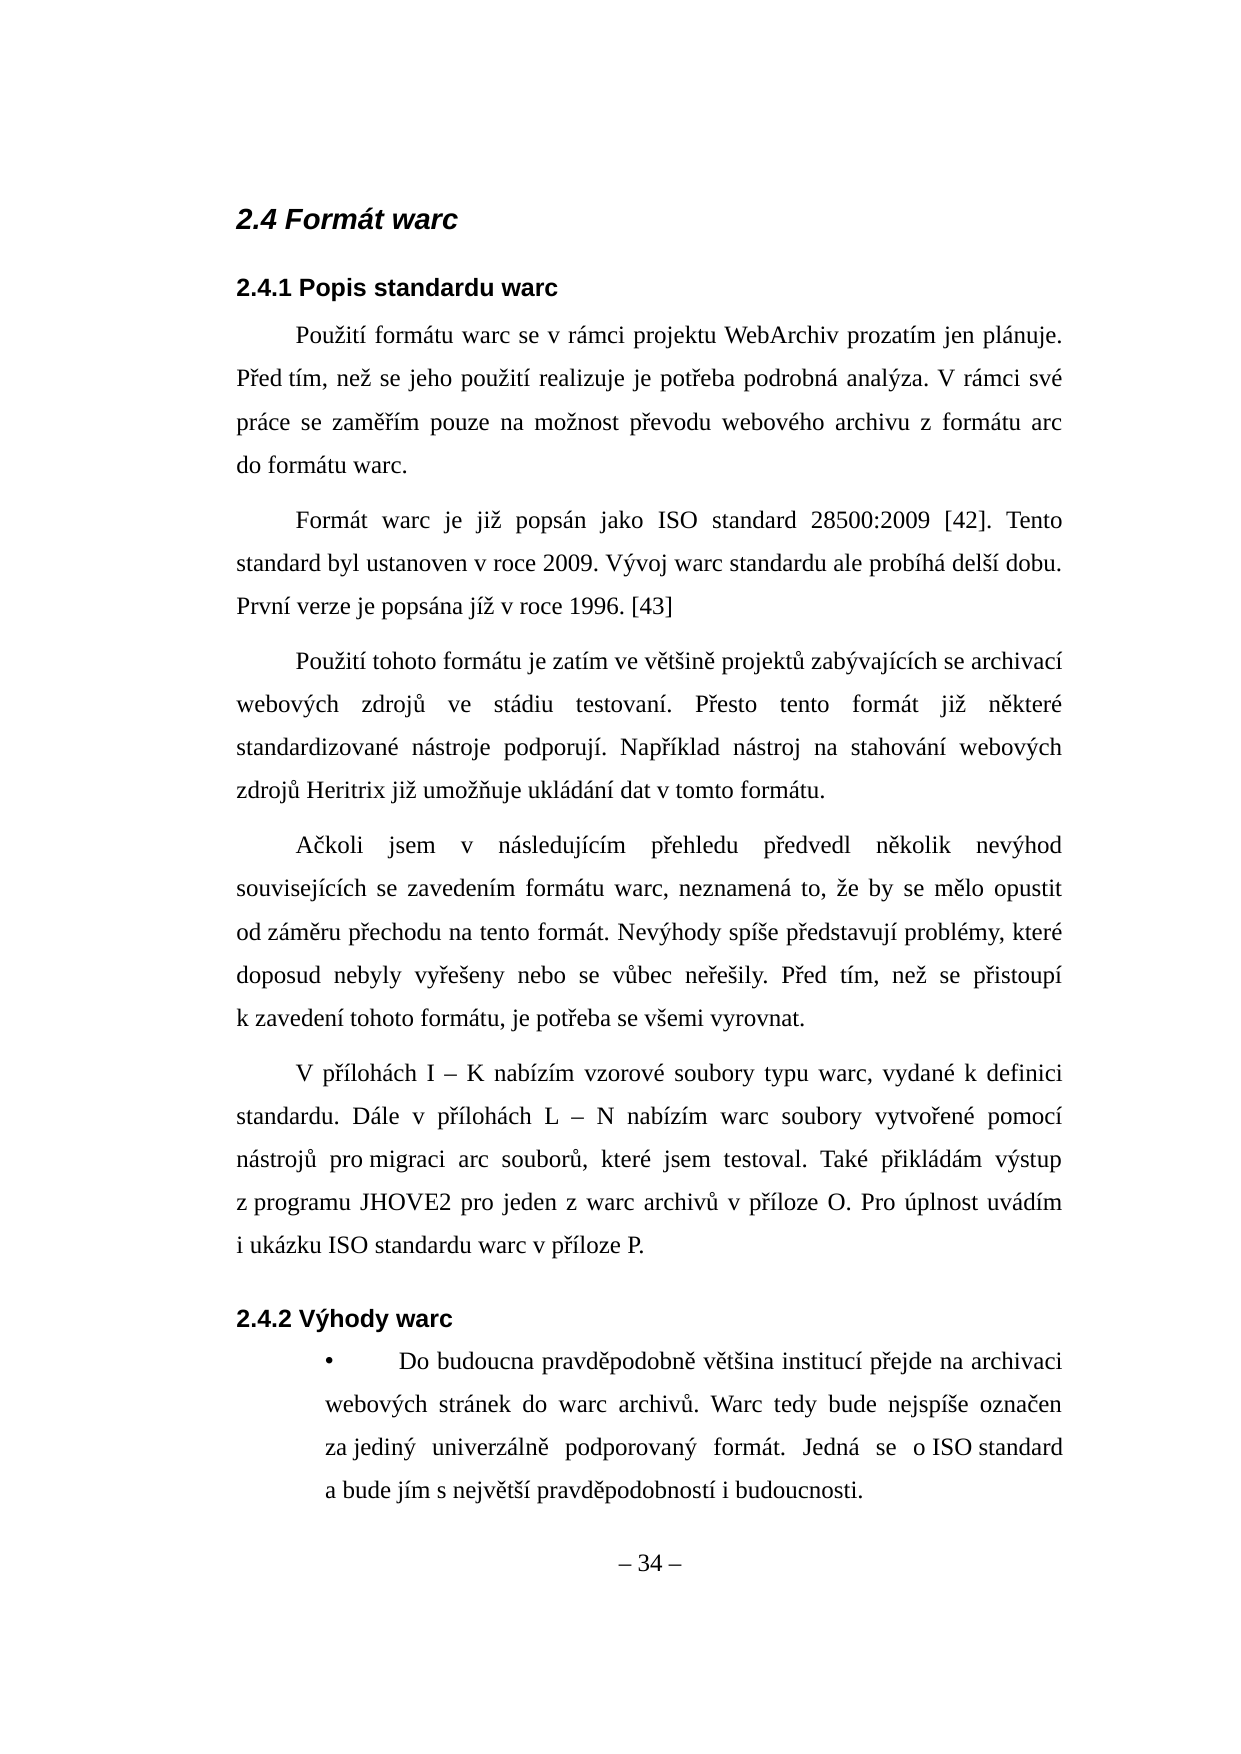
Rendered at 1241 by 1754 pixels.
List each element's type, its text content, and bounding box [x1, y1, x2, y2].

subtitle 2.4.2 Výhody warc [236, 1304, 1063, 1333]
list Do budoucna pravděpodobně většina institucí přejde na archivaci webových stránek do warc archivů. Warc tedy bude nejspíše označen za jediný univerzálně podporovaný formát. Jedná se o ISO standard a bude jím s největší pravděpodobností i budoucnosti. [325, 1346, 1063, 1504]
text V přílohách I – K nabízím vzorové soubory typu warc, vydané k definici standardu. Dále v přílohách L – N nabízím warc soubory vytvořené pomocí nástrojů pro migraci arc souborů, které jsem testoval. Také přikládám výstup z programu JHOVE2 pro jeden z warc archivů v příloze O. Pro úplnost uvádím i ukázku ISO standardu warc v příloze P. [236, 1058, 1063, 1259]
subtitle 2.4.1 Popis standardu warc [236, 273, 1063, 302]
text Formát warc je již popsán jako ISO standard 28500:2009 [42]. Tento standard byl ustanoven v roce 2009. Vývoj warc standardu ale probíhá delší dobu. První verze je popsána jíž v roce 1996. [43] [236, 505, 1063, 620]
text Použití tohoto formátu je zatím ve většině projektů zabývajících se archivací webových zdrojů ve stádiu testovaní. Přesto tento formát již některé standardizované nástroje podporují. Například nástroj na stahování webových zdrojů Heritrix již umožňuje ukládání dat v tomto formátu. [236, 646, 1063, 804]
text Použití formátu warc se v rámci projektu WebArchiv prozatím jen plánuje. Před tím, než se jeho použití realizuje je potřeba podrobná analýza. V rámci své práce se zaměřím pouze na možnost převodu webového archivu z formátu arc do formátu warc. [236, 320, 1063, 478]
subtitle 2.4 Formát warc [236, 202, 1063, 236]
text Ačkoli jsem v následujícím přehledu předvedl několik nevýhod souvisejících se zavedením formátu warc, neznamená to, že by se mělo opustit od záměru přechodu na tento formát. Nevýhody spíše představují problémy, které doposud nebyly vyřešeny nebo se vůbec neřešily. Před tím, než se přistoupí k zavedení tohoto formátu, je potřeba se všemi vyrovnat. [236, 830, 1063, 1032]
